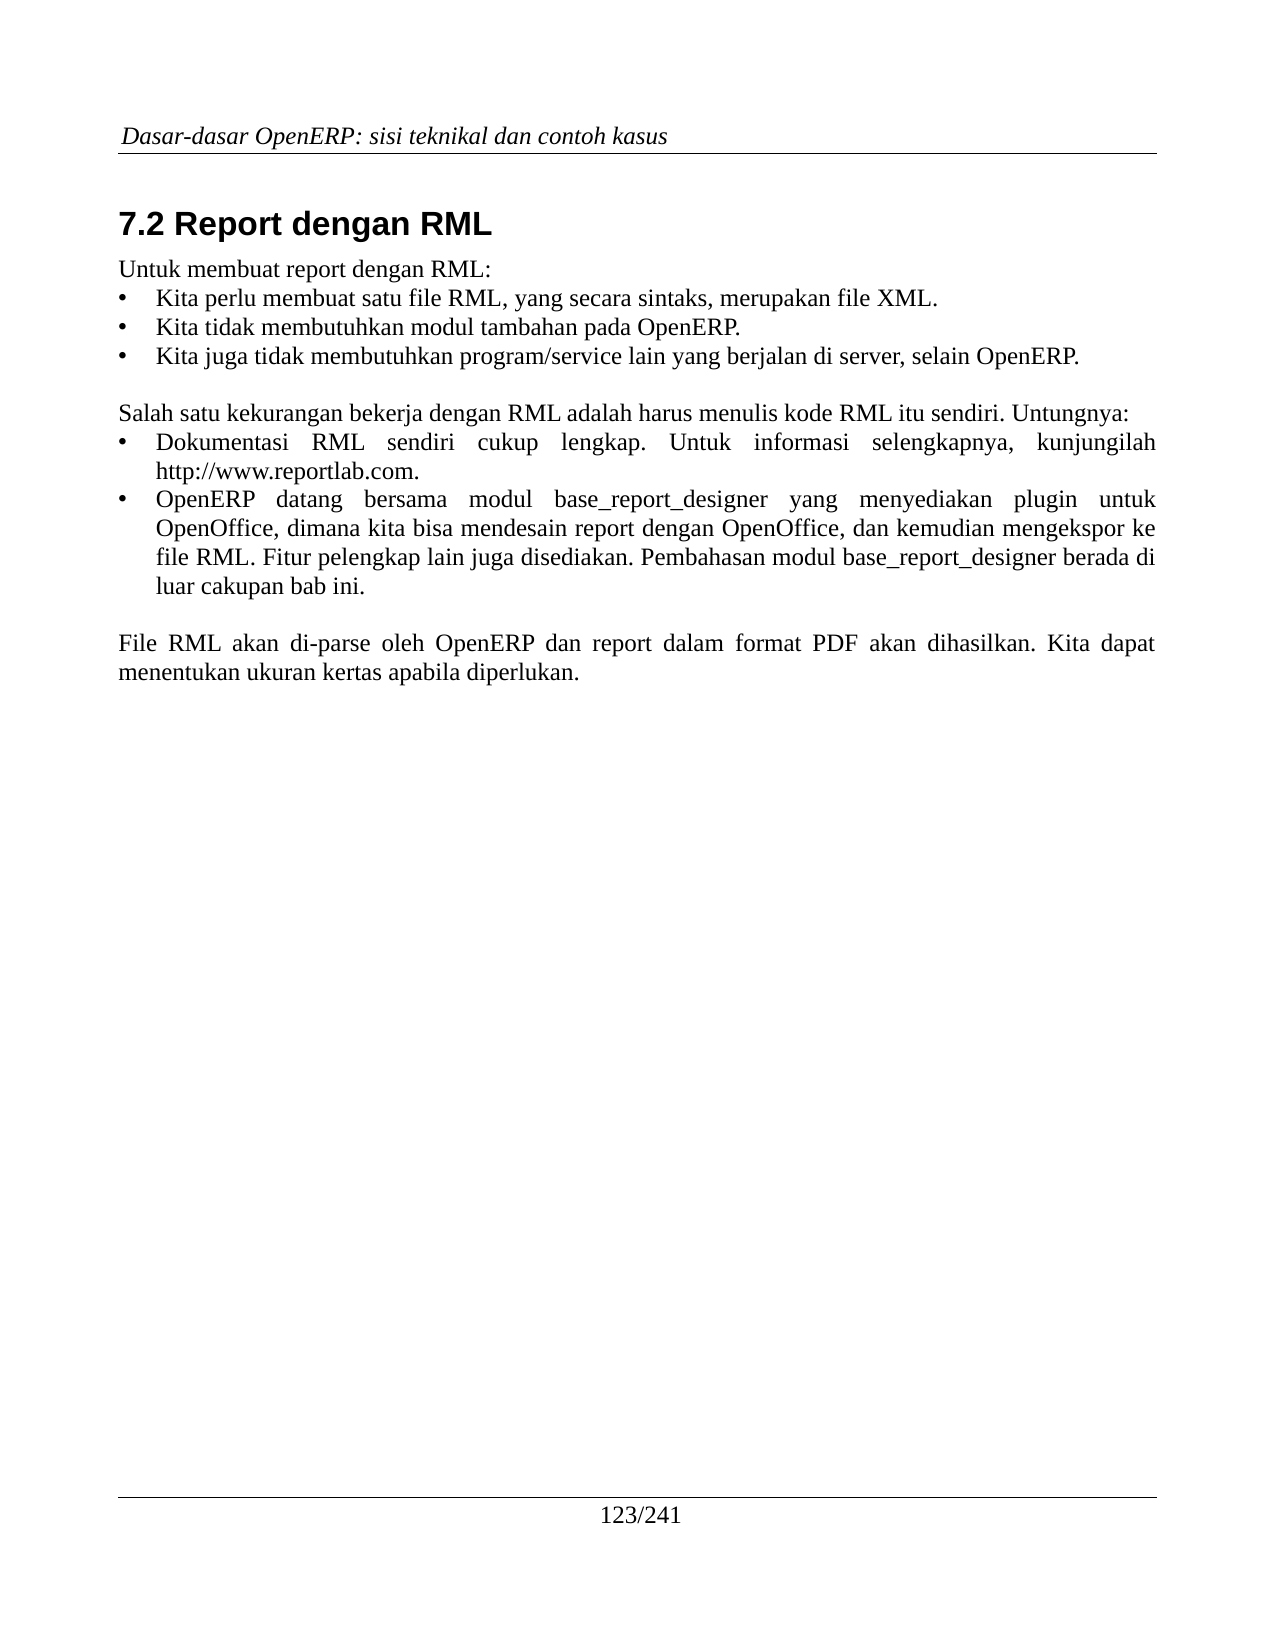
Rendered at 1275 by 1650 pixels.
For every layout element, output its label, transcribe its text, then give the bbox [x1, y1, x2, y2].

list Kita tidak membutuhkan modul tambahan pada OpenERP. [118, 312, 1157, 341]
text Salah satu kekurangan bekerja dengan RML adalah harus menulis kode RML itu sendiri. Untungnya: [118, 398, 1157, 427]
list Kita juga tidak membutuhkan program/service lain yang berjalan di server, selain OpenERP. [118, 341, 1157, 369]
list OpenERP datang bersama modul base_report_designer yang menyediakan plugin untuk OpenOffice, dimana kita bisa mendesain report dengan OpenOffice, dan kemudian mengekspor ke file RML. Fitur pelengkap lain juga disediakan. Pembahasan modul base_report_designer berada di luar cakupan bab ini. [118, 484, 1157, 599]
list Kita perlu membuat satu file RML, yang secara sintaks, merupakan file XML. [118, 283, 1157, 312]
text File RML akan di-parse oleh OpenERP dan report dalam format PDF akan dihasilkan. Kita dapat menentukan ukuran kertas apabila diperlukan. [118, 628, 1157, 686]
list Dokumentasi RML sendiri cukup lengkap. Untuk informasi selengkapnya, kunjungilah http://www.reportlab.com. [118, 427, 1157, 484]
subtitle 7.2 Report dengan RML [118, 203, 1157, 242]
text Untuk membuat report dengan RML: [118, 254, 1157, 283]
